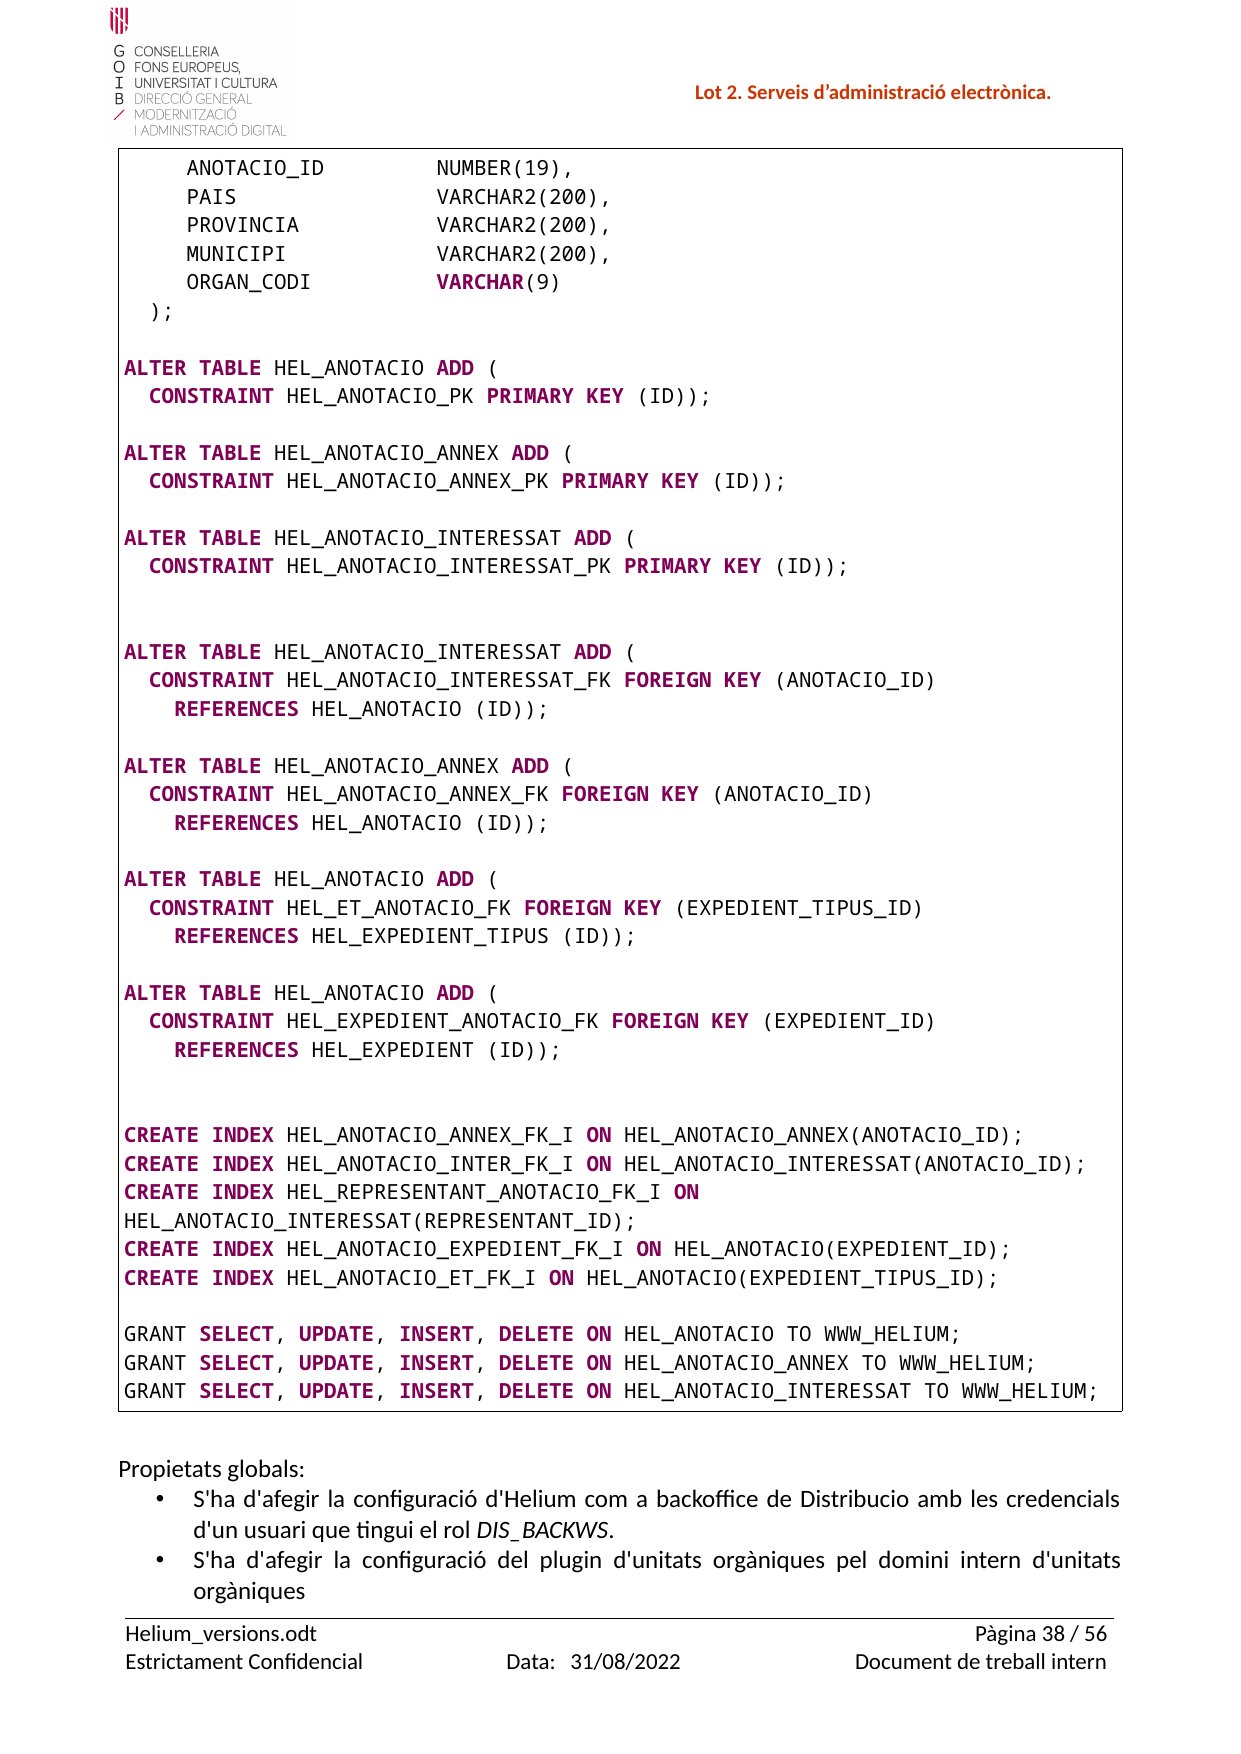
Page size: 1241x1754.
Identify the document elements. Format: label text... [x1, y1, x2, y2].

table_header ANOTACIO_ID NUMBER(19), PAIS VARCHAR2(200), PROVINCIA VARCHAR2(200), MUNICIPI VARCHAR2(200), ORGAN_CODI VARCHAR(9) ); ALTER TABLE HEL_ANOTACIO ADD ( CONSTRAINT HEL_ANOTACIO_PK PRIMARY KEY (ID)); ALTER TABLE HEL_ANOTACIO_ANNEX ADD ( CONSTRAINT HEL_ANOTACIO_ANNEX_PK PRIMARY KEY (ID)); ALTER TABLE HEL_ANOTACIO_INTERESSAT ADD ( CONSTRAINT HEL_ANOTACIO_INTERESSAT_PK PRIMARY KEY (ID)); ALTER TABLE HEL_ANOTACIO_INTERESSAT ADD ( CONSTRAINT HEL_ANOTACIO_INTERESSAT_FK FOREIGN KEY (ANOTACIO_ID) REFERENCES HEL_ANOTACIO (ID)); ALTER TABLE HEL_ANOTACIO_ANNEX ADD ( CONSTRAINT HEL_ANOTACIO_ANNEX_FK FOREIGN KEY (ANOTACIO_ID) REFERENCES HEL_ANOTACIO (ID)); ALTER TABLE HEL_ANOTACIO ADD ( CONSTRAINT HEL_ET_ANOTACIO_FK FOREIGN KEY (EXPEDIENT_TIPUS_ID) REFERENCES HEL_EXPEDIENT_TIPUS (ID)); ALTER TABLE HEL_ANOTACIO ADD ( CONSTRAINT HEL_EXPEDIENT_ANOTACIO_FK FOREIGN KEY (EXPEDIENT_ID) REFERENCES HEL_EXPEDIENT (ID)); CREATE INDEX HEL_ANOTACIO_ANNEX_FK_I ON HEL_ANOTACIO_ANNEX(ANOTACIO_ID); CREATE INDEX HEL_ANOTACIO_INTER_FK_I ON HEL_ANOTACIO_INTERESSAT(ANOTACIO_ID); CREATE INDEX HEL_REPRESENTANT_ANOTACIO_FK_I ON HEL_ANOTACIO_INTERESSAT(REPRESENTANT_ID); CREATE INDEX HEL_ANOTACIO_EXPEDIENT_FK_I ON HEL_ANOTACIO(EXPEDIENT_ID); CREATE INDEX HEL_ANOTACIO_ET_FK_I ON HEL_ANOTACIO(EXPEDIENT_TIPUS_ID); GRANT SELECT, UPDATE, INSERT, DELETE ON HEL_ANOTACIO TO WWW_HELIUM; GRANT SELECT, UPDATE, INSERT, DELETE ON HEL_ANOTACIO_ANNEX TO WWW_HELIUM; GRANT SELECT, UPDATE, INSERT, DELETE ON HEL_ANOTACIO_INTERESSAT TO WWW_HELIUM; [119, 149, 1122, 1411]
text Propietats globals: [118, 1453, 1122, 1483]
list S'ha d'afegir la configuració d'Helium com a backoffice de Distribucio amb les credencials d'un usuari que tingui el rol DIS_BACKWS. [156, 1483, 1122, 1544]
picture [100, 0, 297, 144]
list S'ha d'afegir la configuració del plugin d'unitats orgàniques pel domini intern d'unitats orgàniques [156, 1544, 1122, 1606]
